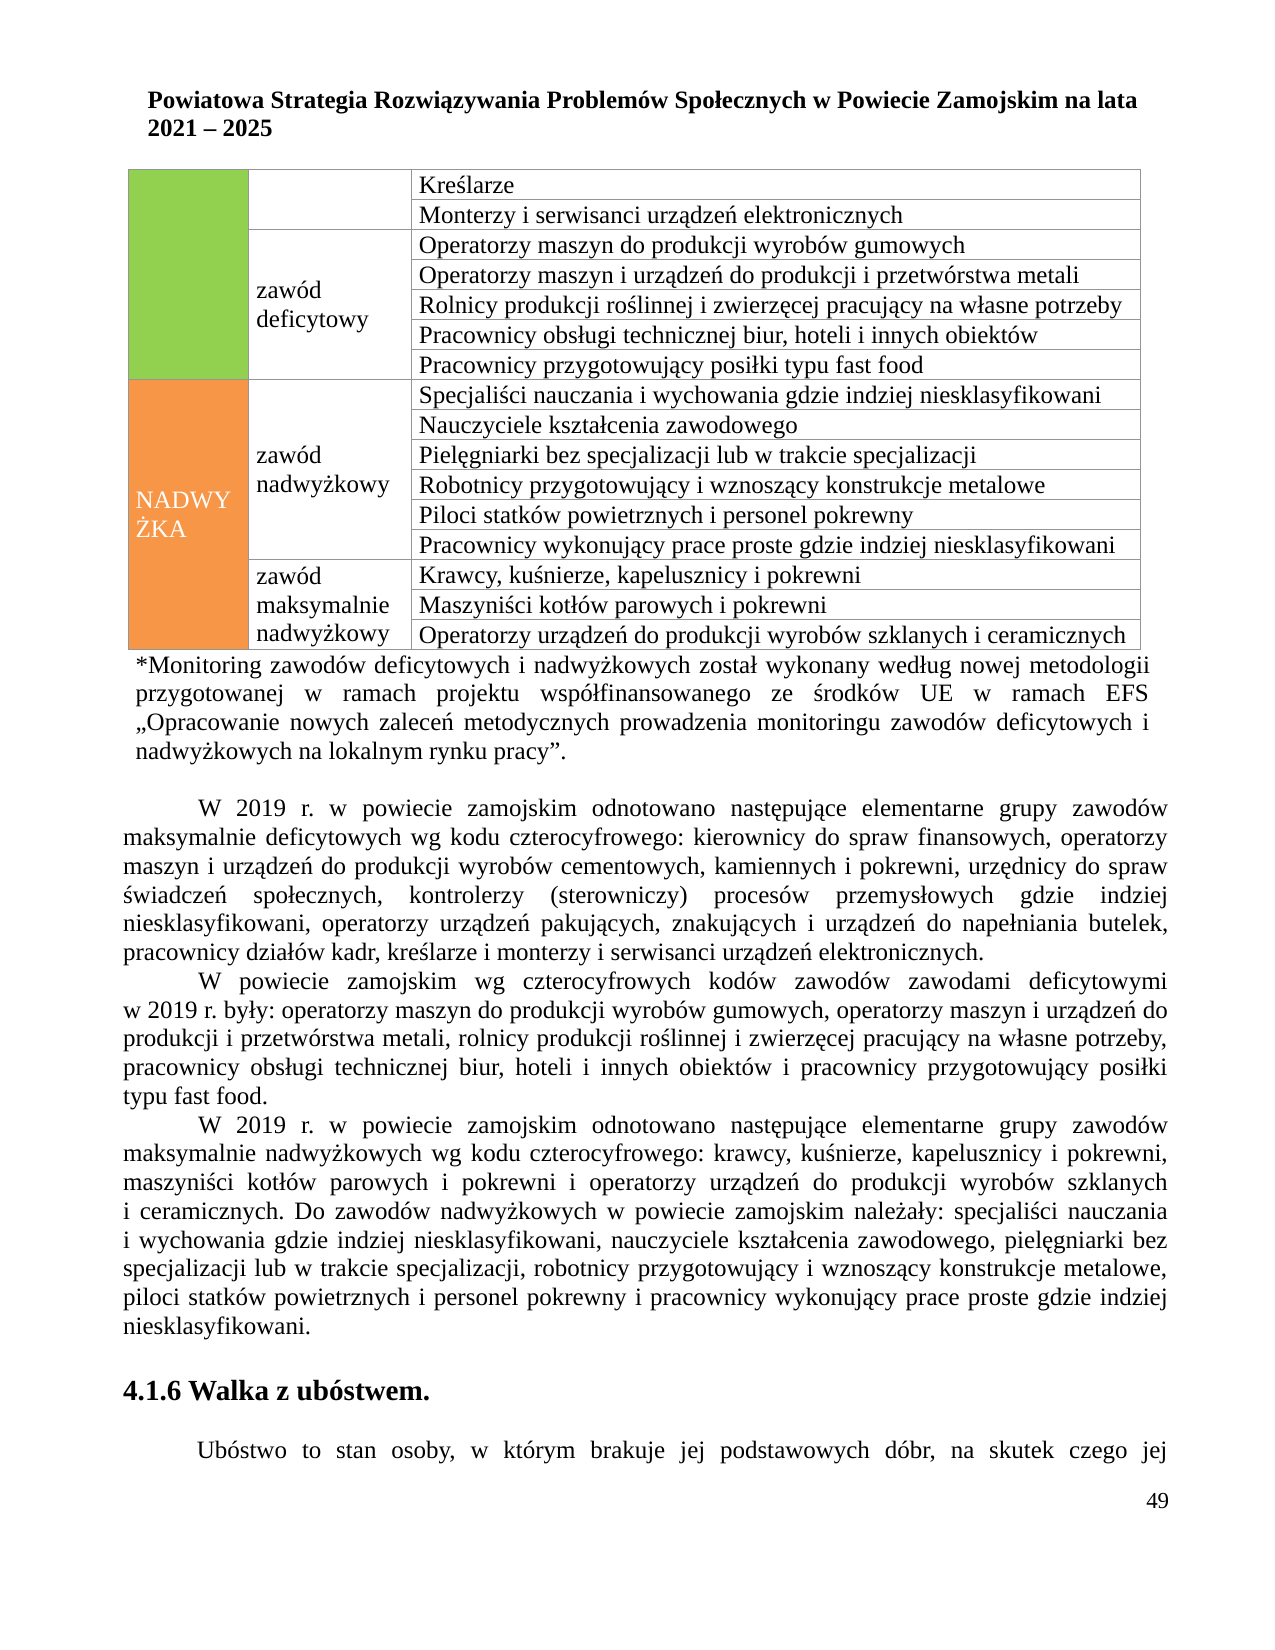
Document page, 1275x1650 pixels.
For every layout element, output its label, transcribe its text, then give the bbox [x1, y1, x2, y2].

text Ubóstwo to stan osoby, w którym brakuje jej podstawowych dóbr, na skutek czego jej [123, 1436, 1169, 1464]
table_cell [1141, 289, 1158, 319]
table_cell [249, 170, 411, 229]
table_cell zawód nadwyżkowy [249, 380, 411, 559]
table_cell [1141, 439, 1158, 469]
table_cell Krawcy, kuśnierze, kapelusznicy i pokrewni [412, 560, 1140, 589]
table_cell Specjaliści nauczania i wychowania gdzie indziej niesklasyfikowani [412, 380, 1140, 409]
table_cell zawód maksymalnie nadwyżkowy [249, 560, 411, 649]
table_cell [1141, 259, 1158, 289]
table_cell [1141, 199, 1158, 229]
table_cell [1141, 229, 1158, 259]
table_cell [1141, 619, 1158, 649]
table_cell Maszyniści kotłów parowych i pokrewni [412, 590, 1140, 619]
table_cell [1141, 379, 1158, 409]
table_cell Kreślarze [412, 170, 1140, 199]
table_cell Operatorzy maszyn do produkcji wyrobów gumowych [412, 230, 1140, 259]
text W 2019 r. w powiecie zamojskim odnotowano następujące elementarne grupy zawodów maksymalnie deficytowych wg kodu czterocyfrowego: kierownicy do spraw finansowych, operatorzy maszyn i urządzeń do produkcji wyrobów cementowych, kamiennych i pokrewni, urzędnicy do spraw świadczeń społecznych, kontrolerzy (sterowniczy) procesów przemysłowych gdzie indziej niesklasyfikowani, operatorzy urządzeń pakujących, znakujących i urządzeń do napełniania butelek, pracownicy działów kadr, kreślarze i monterzy i serwisanci urządzeń elektronicznych. [123, 793, 1169, 966]
table_cell [129, 170, 248, 379]
text W powiecie zamojskim wg czterocyfrowych kodów zawodów zawodami deficytowymi w 2019 r. były: operatorzy maszyn do produkcji wyrobów gumowych, operatorzy maszyn i urządzeń do produkcji i przetwórstwa metali, rolnicy produkcji roślinnej i zwierzęcej pracujący na własne potrzeby, pracownicy obsługi technicznej biur, hoteli i innych obiektów i pracownicy przygotowujący posiłki typu fast food. [123, 966, 1169, 1110]
table_cell Pracownicy obsługi technicznej biur, hoteli i innych obiektów [412, 320, 1140, 349]
table_cell Pielęgniarki bez specjalizacji lub w trakcie specjalizacji [412, 440, 1140, 469]
table_cell [1141, 349, 1158, 379]
table_cell [1141, 319, 1158, 349]
table_cell Piloci statków powietrznych i personel pokrewny [412, 500, 1140, 529]
table_cell NADWYŻKA [129, 380, 248, 649]
table_cell Rolnicy produkcji roślinnej i zwierzęcej pracujący na własne potrzeby [412, 290, 1140, 319]
table_cell Pracownicy przygotowujący posiłki typu fast food [412, 350, 1140, 379]
table_cell [1141, 409, 1158, 439]
table_cell Operatorzy maszyn i urządzeń do produkcji i przetwórstwa metali [412, 260, 1140, 289]
table_cell [1141, 529, 1158, 559]
text W 2019 r. w powiecie zamojskim odnotowano następujące elementarne grupy zawodów maksymalnie nadwyżkowych wg kodu czterocyfrowego: krawcy, kuśnierze, kapelusznicy i pokrewni, maszyniści kotłów parowych i pokrewni i operatorzy urządzeń do produkcji wyrobów szklanych i ceramicznych. Do zawodów nadwyżkowych w powiecie zamojskim należały: specjaliści nauczania i wychowania gdzie indziej niesklasyfikowani, nauczyciele kształcenia zawodowego, pielęgniarki bez specjalizacji lub w trakcie specjalizacji, robotnicy przygotowujący i wznoszący konstrukcje metalowe, piloci statków powietrznych i personel pokrewny i pracownicy wykonujący prace proste gdzie indziej niesklasyfikowani. [123, 1110, 1169, 1340]
table_cell zawód deficytowy [249, 230, 411, 379]
text 4.1.6 Walka z ubóstwem. [123, 1373, 1169, 1407]
table_cell Nauczyciele kształcenia zawodowego [412, 410, 1140, 439]
table_cell Operatorzy urządzeń do produkcji wyrobów szklanych i ceramicznych [412, 620, 1140, 649]
table_cell [1141, 499, 1158, 529]
table_cell Monterzy i serwisanci urządzeń elektronicznych [412, 200, 1140, 229]
table_cell [1141, 169, 1158, 199]
table_cell [1141, 469, 1158, 499]
table_cell [1141, 559, 1158, 589]
table_cell *Monitoring zawodów deficytowych i nadwyżkowych został wykonany według nowej metodologii przygotowanej w ramach projektu współfinansowanego ze środków UE w ramach EFS „Opracowanie nowych zaleceń metodycznych prowadzenia monitoringu zawodów deficytowych i nadwyżkowych na lokalnym rynku pracy”. [128, 649, 1158, 765]
table_cell Pracownicy wykonujący prace proste gdzie indziej niesklasyfikowani [412, 530, 1140, 559]
table_cell Robotnicy przygotowujący i wznoszący konstrukcje metalowe [412, 470, 1140, 499]
table_cell [1141, 589, 1158, 619]
